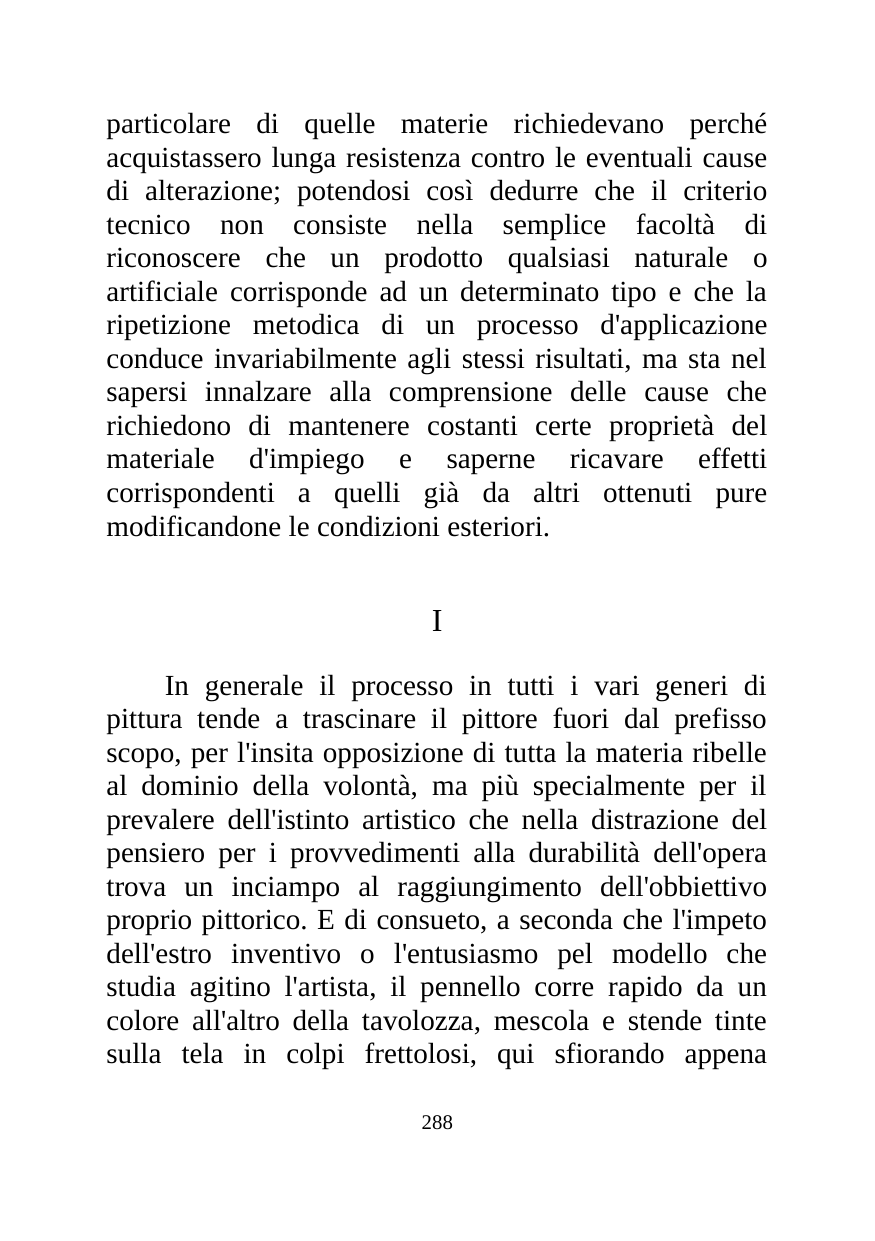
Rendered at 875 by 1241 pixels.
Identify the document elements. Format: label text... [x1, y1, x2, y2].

text In generale il processo in tutti i vari generi di pittura tende a trascinare il pittore fuori dal prefisso scopo, per l'insita opposizione di tutta la materia ribelle al dominio della volontà, ma più specialmente per il prevalere dell'istinto artistico che nella distrazione del pensiero per i provvedimenti alla durabilità dell'opera trova un inciampo al raggiungimento dell'obbiettivo proprio pittorico. E di consueto, a seconda che l'impeto dell'estro inventivo o l'entusiasmo pel modello che studia agitino l'artista, il pennello corre rapido da un colore all'altro della tavolozza, mescola e stende tinte sulla tela in colpi frettolosi, qui sfiorando appena [106, 668, 768, 1070]
text particolare di quelle materie richiedevano perché acquistassero lunga resistenza contro le eventuali cause di alterazione; potendosi così dedurre che il criterio tecnico non consiste nella semplice facoltà di riconoscere che un prodotto qualsiasi naturale o artificiale corrisponde ad un determinato tipo e che la ripetizione metodica di un processo d'applicazione conduce invariabilmente agli stessi risultati, ma sta nel sapersi innalzare alla comprensione delle cause che richiedono di mantenere costanti certe proprietà del materiale d'impiego e saperne ricavare effetti corrispondenti a quelli già da altri ottenuti pure modificandone le condizioni esteriori. [106, 106, 768, 542]
subtitle I [106, 601, 768, 638]
